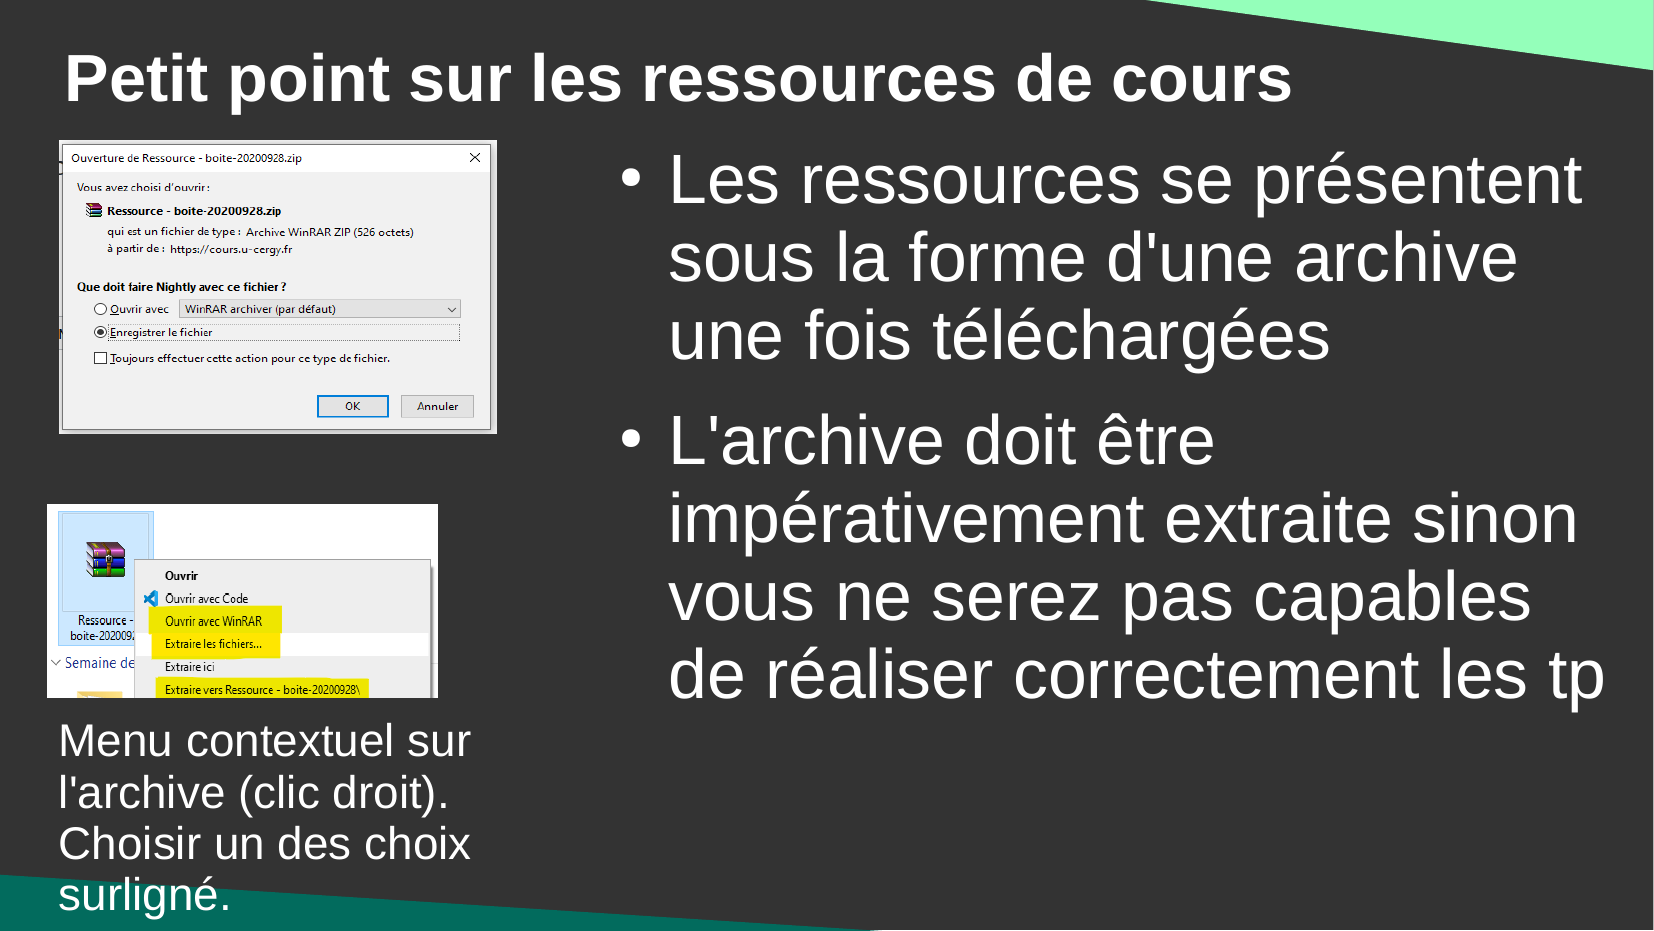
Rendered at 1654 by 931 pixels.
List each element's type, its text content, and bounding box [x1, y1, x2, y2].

list Les ressources se présentent sous la forme d'une archive une fois téléchargées L'archive doit être impérativement extraite sinon vous ne serez pas capables de réaliser correctement les tp [602, 140, 1620, 824]
title Petit point sur les ressources de cours [64, 40, 1553, 118]
picture [47, 504, 438, 715]
text_box [1145, 0, 1654, 71]
title Menu contextuel sur l'archive (clic droit). Choisir un des choix surligné. [59, 715, 630, 921]
picture [59, 140, 497, 434]
